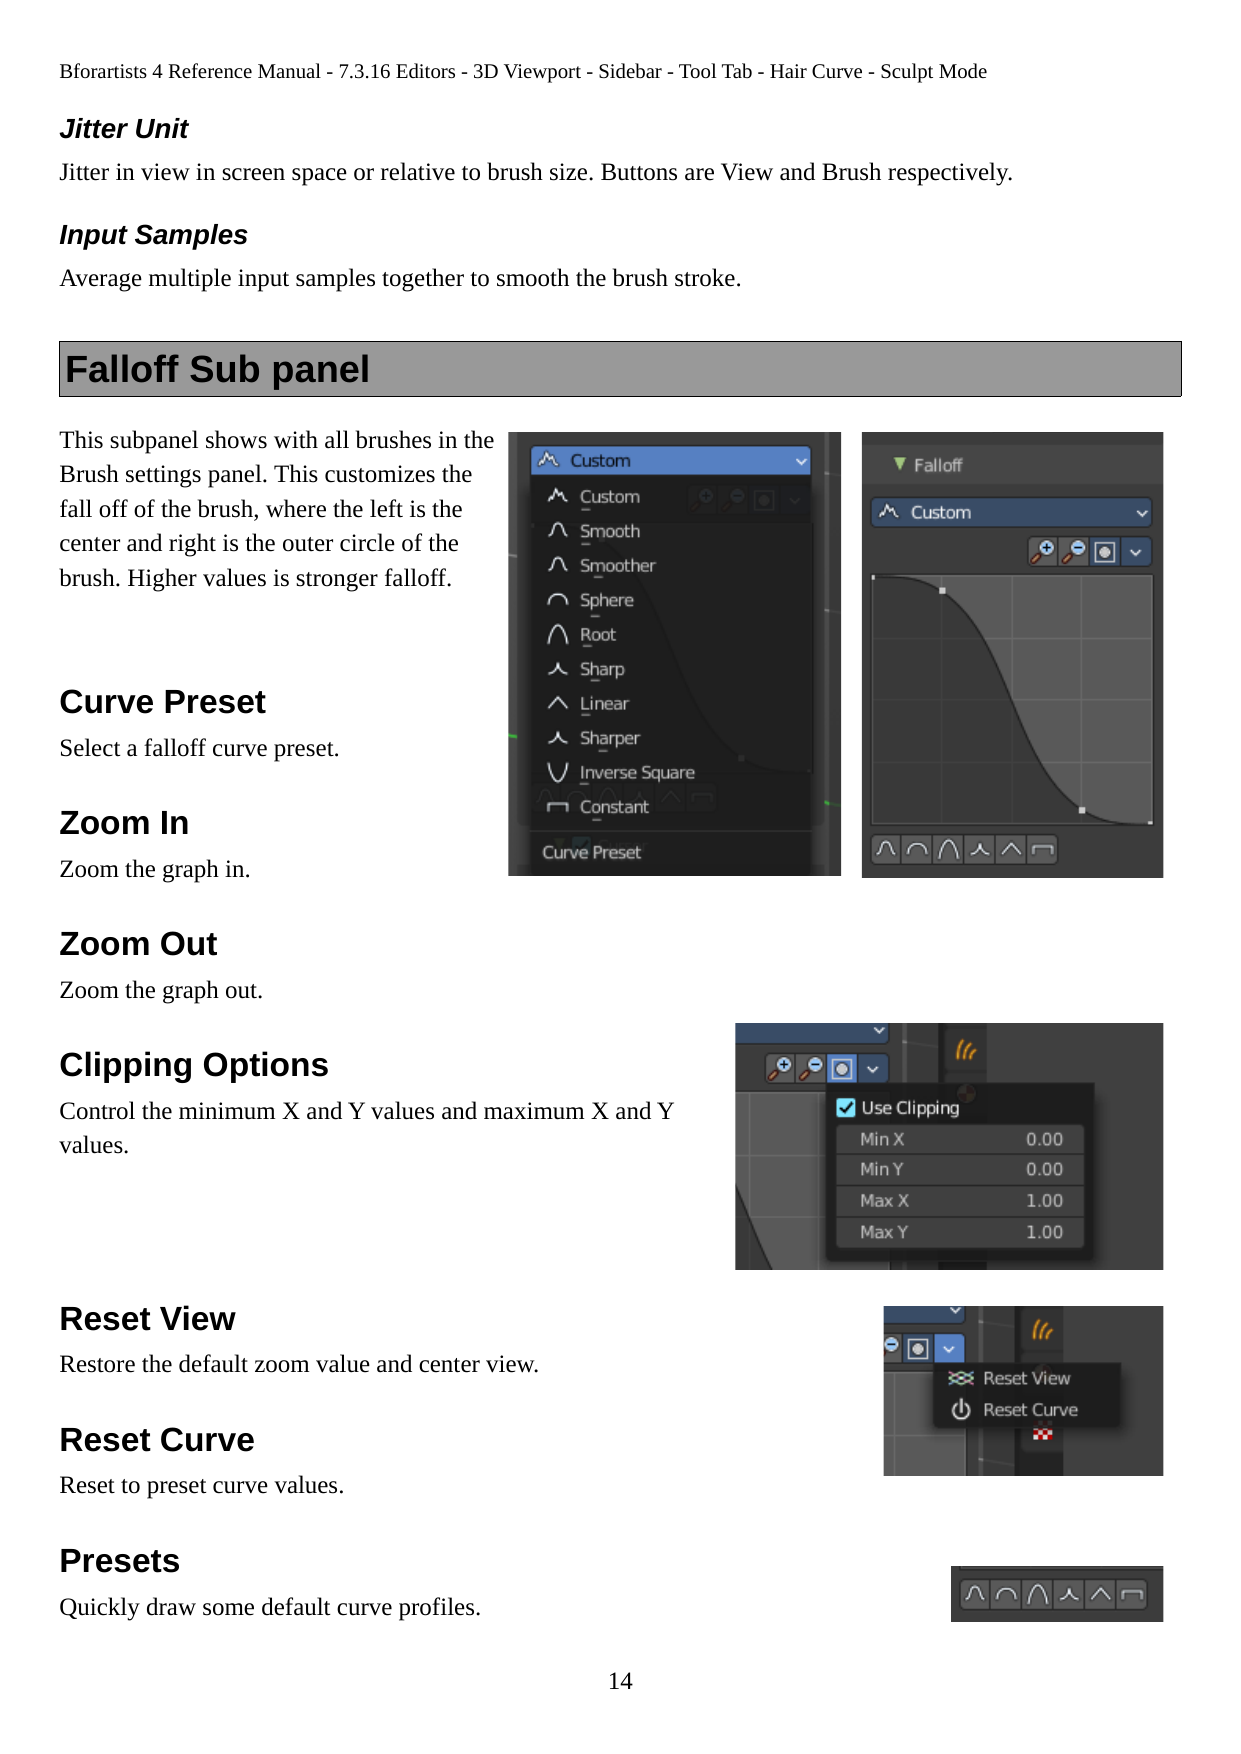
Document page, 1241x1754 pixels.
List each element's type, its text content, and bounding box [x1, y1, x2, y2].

text Average multiple input samples together to smooth the brush stroke. [59, 263, 1181, 292]
subtitle Reset View [59, 1298, 1181, 1337]
subtitle [1164, 1419, 1181, 1458]
picture [861, 432, 1164, 878]
text Restore the default zoom value and center view. [59, 1349, 883, 1378]
subtitle [842, 682, 861, 720]
subtitle [1164, 803, 1181, 841]
subtitle Reset Curve [59, 1419, 883, 1458]
text Control the minimum X and Y values and maximum X and Y values. [59, 1096, 735, 1159]
picture [735, 1023, 1164, 1270]
subtitle [1164, 1045, 1181, 1083]
picture [883, 1306, 1164, 1476]
subtitle Zoom In [59, 803, 508, 841]
subtitle Input Samples [59, 218, 1181, 250]
subtitle Clipping Options [59, 1045, 735, 1083]
text Zoom the graph out. [59, 975, 1181, 1004]
text Select a falloff curve preset. [59, 733, 508, 762]
subtitle Zoom Out [59, 924, 1181, 962]
subtitle Curve Preset [59, 682, 508, 720]
text Quickly draw some default curve profiles. [59, 1592, 951, 1620]
subtitle Jitter Unit [59, 113, 1181, 144]
subtitle [1164, 682, 1181, 720]
subtitle Presets [59, 1541, 1181, 1579]
text Zoom the graph in. [59, 854, 1181, 883]
picture [508, 432, 842, 876]
text Reset to preset curve values. [59, 1471, 1181, 1499]
subtitle [842, 803, 861, 841]
text Jitter in view in screen space or relative to brush size. Buttons are View and Brush respectively. [59, 157, 1181, 186]
picture [951, 1566, 1164, 1622]
table_header Falloff Sub panel [60, 342, 1181, 396]
text This subpanel shows with all brushes in the Brush settings panel. This customizes the fall off of the brush, where the left is the center and right is the outer circle of the brush. Higher values is stronger falloff. [59, 425, 1181, 591]
